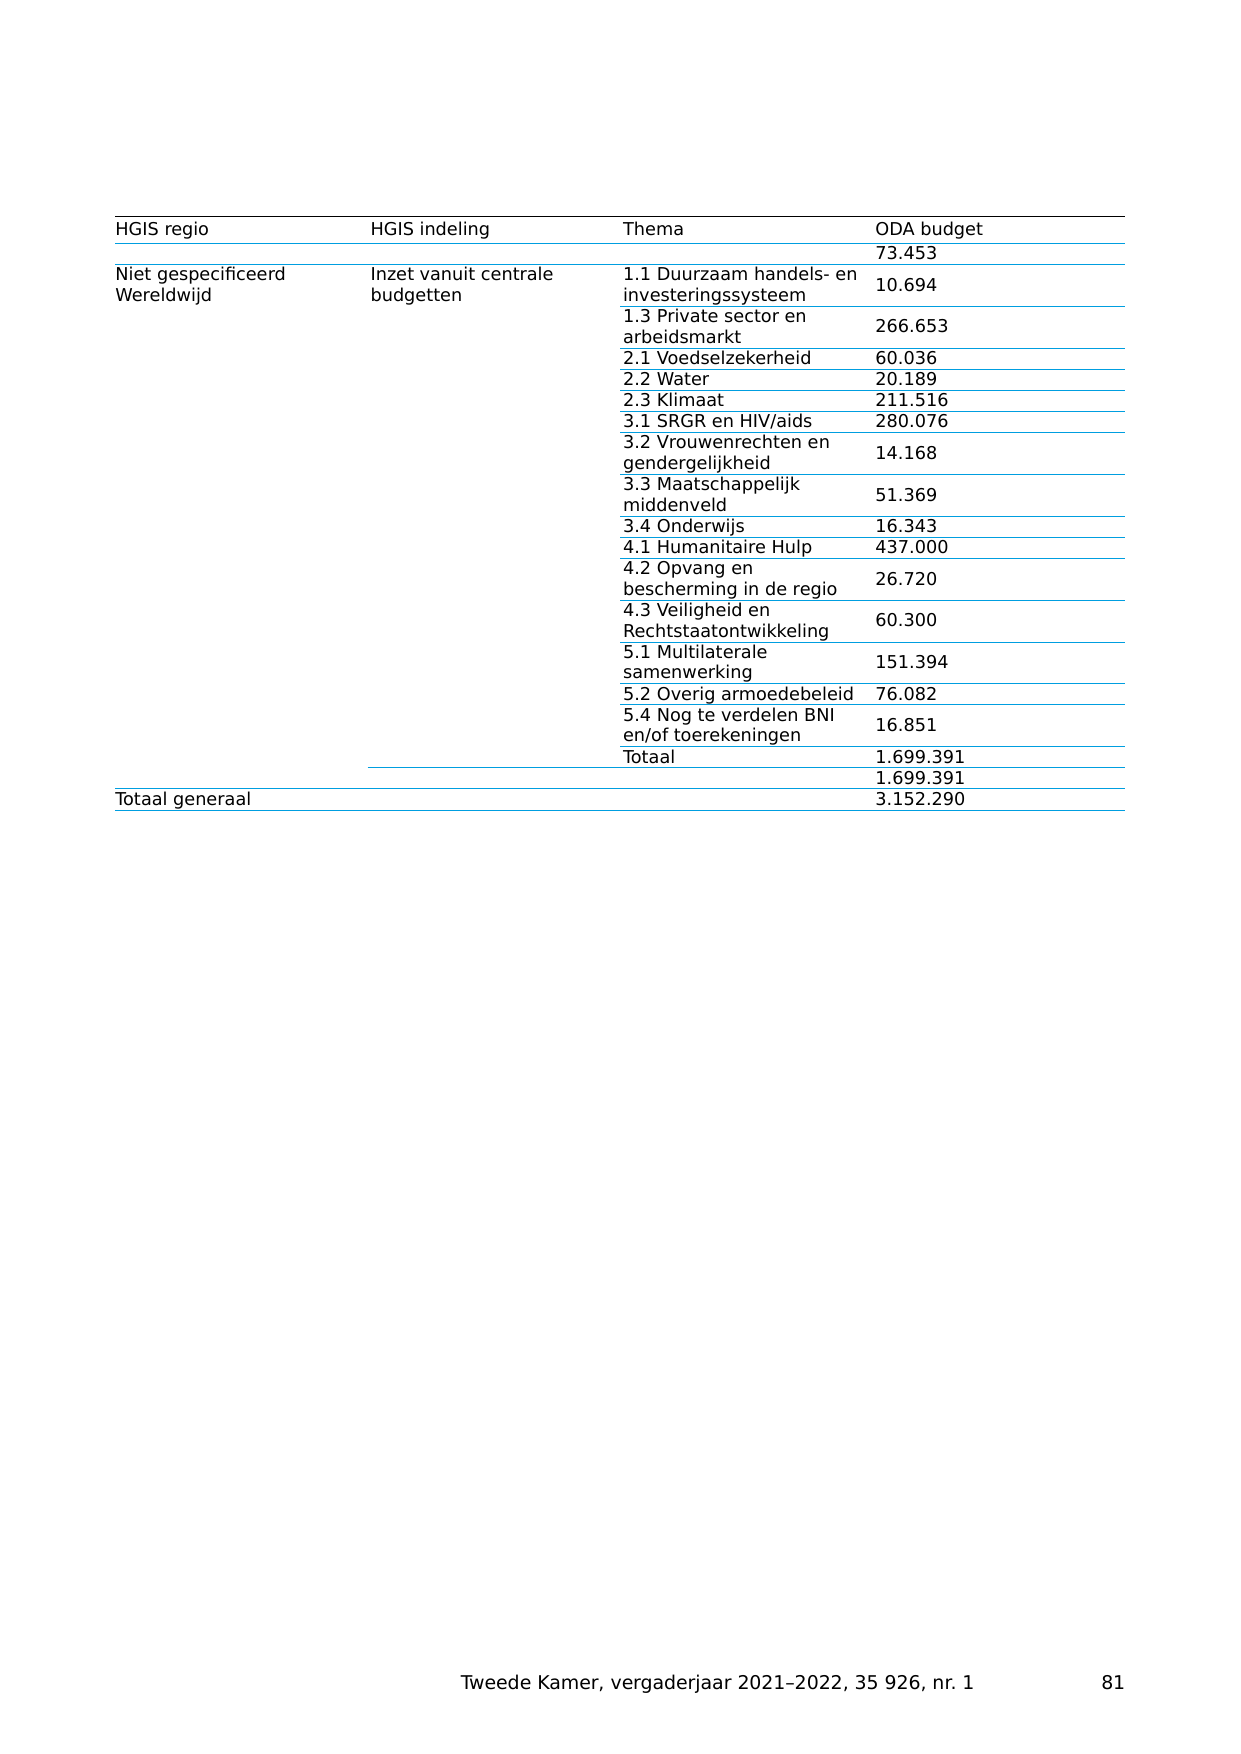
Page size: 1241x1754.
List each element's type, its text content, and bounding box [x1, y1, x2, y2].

table_cell 211.516 [872, 391, 1125, 411]
table_cell ODA budget [872, 217, 1125, 243]
table_cell Totaal [620, 747, 872, 767]
table_cell 2.2 Water [620, 370, 872, 390]
table_cell 437.000 [872, 538, 1125, 558]
table_cell [115, 244, 367, 264]
table_header Tabel 15 De geplande ODA-uitgaven binnen de BHOS-begroting per regio in 2022 (x 1.000 EUR) [115, 191, 1125, 216]
table_cell [368, 244, 872, 264]
table_cell 1.1 Duurzaam handels- en investeringssysteem [620, 265, 872, 306]
table_cell 1.699.391 [872, 747, 1125, 767]
table_cell 10.694 [872, 265, 1125, 306]
table_cell 2.3 Klimaat [620, 391, 872, 411]
table_cell 16.851 [872, 705, 1125, 746]
table_cell 4.1 Humanitaire Hulp [620, 538, 872, 558]
table_cell 3.2 Vrouwenrechten en gendergelijkheid [620, 433, 872, 474]
table_cell HGIS regio [115, 217, 367, 243]
table_cell 4.2 Opvang en bescherming in de regio [620, 559, 872, 599]
table_cell 3.3 Maatschappelijk middenveld [620, 475, 872, 516]
table_cell 151.394 [872, 643, 1125, 683]
table_cell 1.3 Private sector en arbeidsmarkt [620, 307, 872, 347]
table_cell 280.076 [872, 412, 1125, 432]
table_cell 2.1 Voedselzekerheid [620, 349, 872, 368]
table_cell 3.1 SRGR en HIV/aids [620, 412, 872, 432]
table_cell 60.300 [872, 601, 1125, 641]
table_cell 1.699.391 [872, 768, 1125, 788]
table_cell Inzet vanuit centrale budgetten [368, 265, 620, 767]
table_cell 73.453 [872, 244, 1125, 264]
table_cell 76.082 [872, 684, 1125, 704]
table_cell [368, 768, 872, 788]
table_cell 16.343 [872, 517, 1125, 537]
table_cell Totaal generaal [115, 789, 872, 809]
table_cell Thema [620, 217, 872, 243]
table_cell 3.152.290 [872, 789, 1125, 809]
table_cell 51.369 [872, 475, 1125, 516]
table_cell 60.036 [872, 349, 1125, 368]
table_cell 5.2 Overig armoedebeleid [620, 684, 872, 704]
table_cell 266.653 [872, 307, 1125, 347]
table_cell 20.189 [872, 370, 1125, 390]
table_cell 5.1 Multilaterale samenwerking [620, 643, 872, 683]
table_cell 3.4 Onderwijs [620, 517, 872, 537]
table_cell Niet gespecificeerd Wereldwijd [115, 265, 367, 788]
table_cell 5.4 Nog te verdelen BNI en/of toerekeningen [620, 705, 872, 746]
table_cell HGIS indeling [368, 217, 620, 243]
table_cell 14.168 [872, 433, 1125, 474]
table_cell 4.3 Veiligheid en Rechtstaatontwikkeling [620, 601, 872, 641]
table_cell 26.720 [872, 559, 1125, 599]
